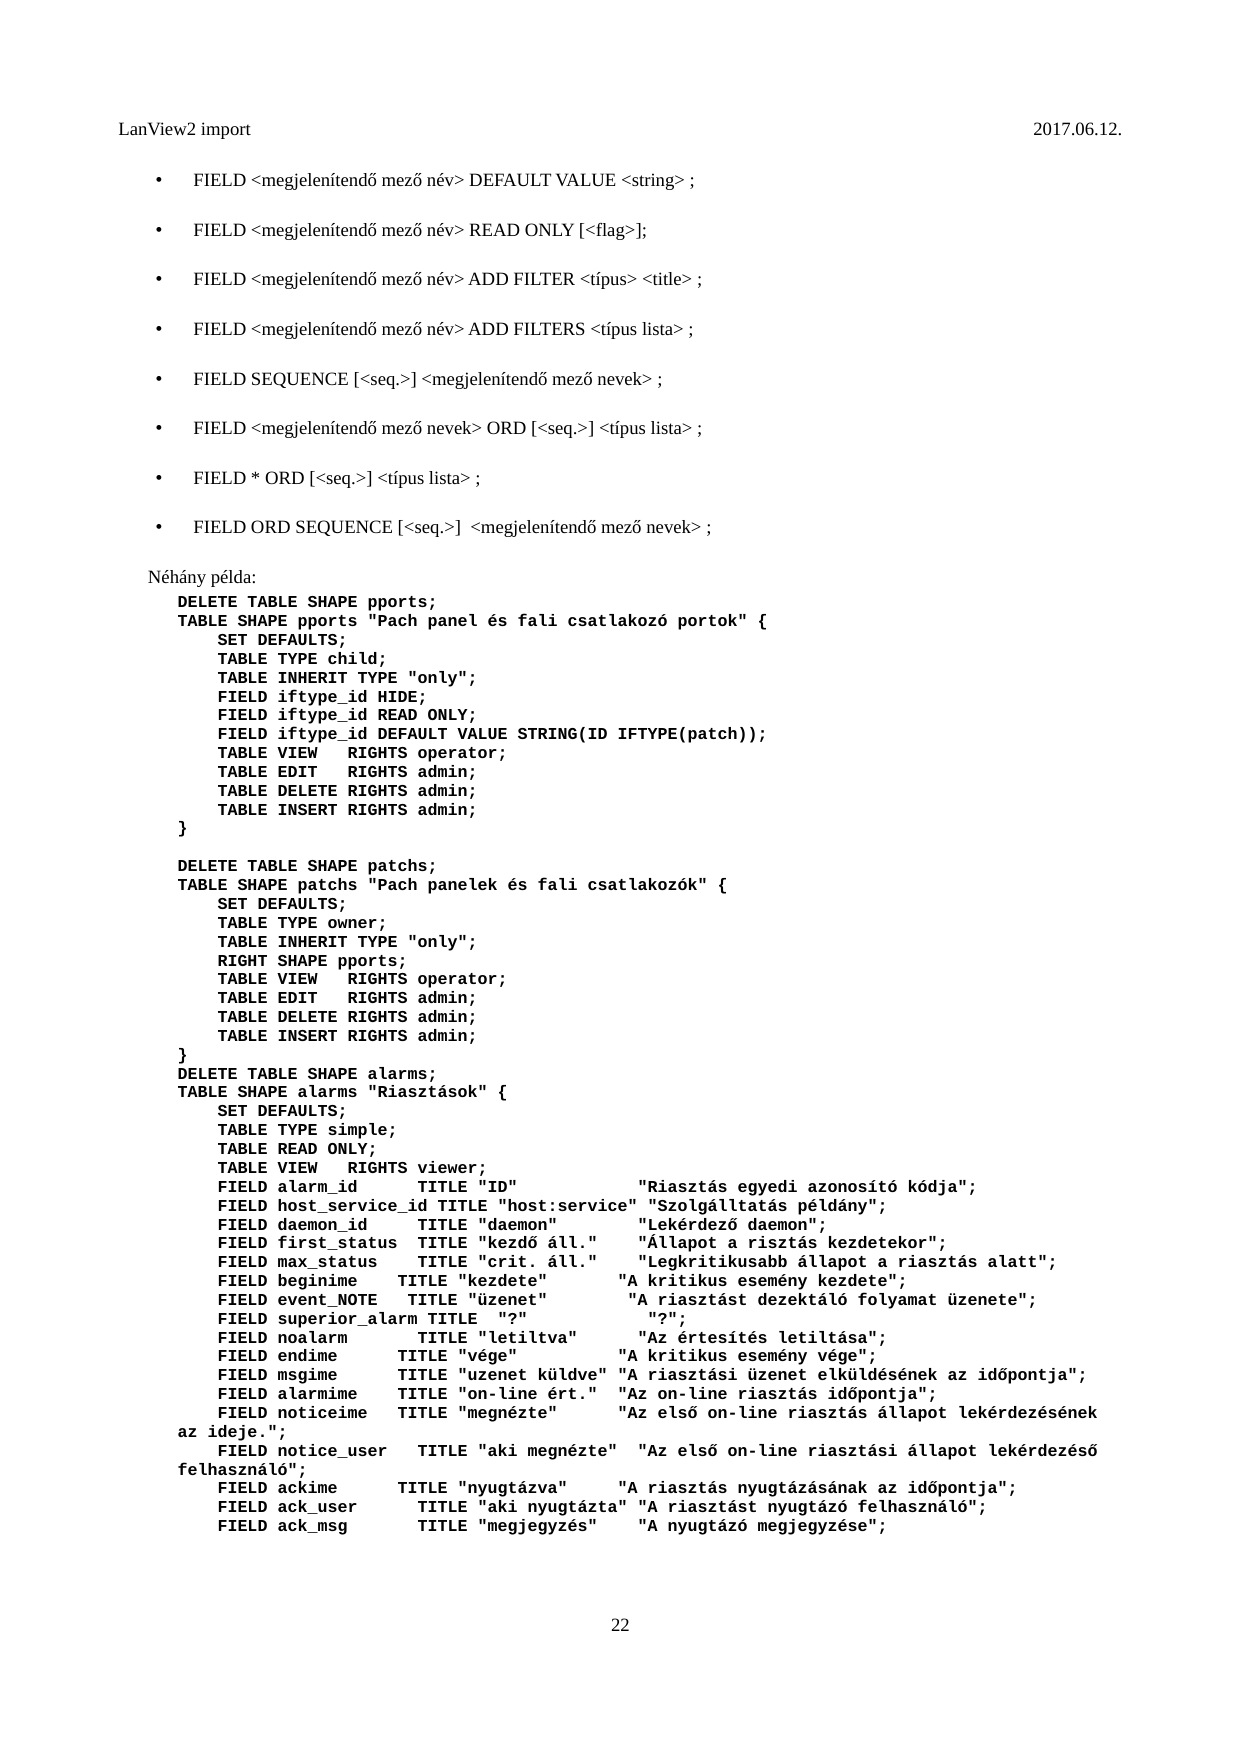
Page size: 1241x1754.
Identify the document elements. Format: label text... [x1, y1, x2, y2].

list FIELD <megjelenítendő mező név> ADD FILTERS <típus lista> ; [156, 318, 1122, 361]
text Néhány példa: [118, 566, 1122, 587]
list FIELD <megjelenítendő mező nevek> ORD [<seq.>] <típus lista> ; [156, 417, 1122, 460]
text FIELD msgime TITLE "uzenet küldve" "A riasztási üzenet elküldésének az időpontja"; [177, 1367, 1122, 1386]
text DELETE TABLE SHAPE alarms; [177, 1065, 1122, 1084]
text TABLE INHERIT TYPE "only"; [177, 933, 1122, 952]
text TABLE INSERT RIGHTS admin; [177, 1027, 1122, 1046]
list FIELD ORD SEQUENCE [<seq.>] <megjelenítendő mező nevek> ; [156, 516, 1122, 559]
text TABLE EDIT RIGHTS admin; [177, 763, 1122, 782]
text FIELD iftype_id DEFAULT VALUE STRING(ID IFTYPE(patch)); [177, 726, 1122, 745]
text TABLE READ ONLY; [177, 1141, 1122, 1159]
text TABLE SHAPE pports "Pach panel és fali csatlakozó portok" { [177, 613, 1122, 632]
text FIELD noalarm TITLE "letiltva" "Az értesítés letiltása"; [177, 1329, 1122, 1348]
text TABLE SHAPE alarms "Riasztások" { [177, 1084, 1122, 1103]
list FIELD <megjelenítendő mező név> READ ONLY [<flag>]; [156, 219, 1122, 262]
text FIELD ack_msg TITLE "megjegyzés" "A nyugtázó megjegyzése"; [177, 1518, 1122, 1537]
text SET DEFAULTS; [177, 896, 1122, 914]
text FIELD beginime TITLE "kezdete" "A kritikus esemény kezdete"; [177, 1273, 1122, 1291]
text FIELD daemon_id TITLE "daemon" "Lekérdező daemon"; [177, 1216, 1122, 1235]
text FIELD noticeime TITLE "megnézte" "Az első on-line riasztás állapot lekérdezésének az ideje."; [177, 1404, 1122, 1442]
text } [177, 1046, 1122, 1065]
text TABLE INHERIT TYPE "only"; [177, 669, 1122, 688]
text FIELD alarmime TITLE "on-line ért." "Az on-line riasztás időpontja"; [177, 1386, 1122, 1404]
text DELETE TABLE SHAPE pports; [177, 594, 1122, 613]
list FIELD * ORD [<seq.>] <típus lista> ; [156, 467, 1122, 510]
list FIELD <megjelenítendő mező név> ADD FILTER <típus> <title> ; [156, 268, 1122, 311]
text TABLE VIEW RIGHTS viewer; [177, 1159, 1122, 1178]
text TABLE VIEW RIGHTS operator; [177, 745, 1122, 763]
text } [177, 820, 1122, 839]
text TABLE TYPE simple; [177, 1122, 1122, 1141]
text TABLE TYPE child; [177, 650, 1122, 669]
text FIELD ackime TITLE "nyugtázva" "A riasztás nyugtázásának az időpontja"; [177, 1480, 1122, 1499]
text FIELD host_service_id TITLE "host:service" "Szolgálltatás példány"; [177, 1197, 1122, 1216]
text SET DEFAULTS; [177, 1103, 1122, 1122]
text TABLE SHAPE patchs "Pach panelek és fali csatlakozók" { [177, 877, 1122, 896]
text RIGHT SHAPE pports; [177, 952, 1122, 971]
list FIELD SEQUENCE [<seq.>] <megjelenítendő mező nevek> ; [156, 367, 1122, 411]
text FIELD max_status TITLE "crit. áll." "Legkritikusabb állapot a riasztás alatt"; [177, 1254, 1122, 1273]
text TABLE INSERT RIGHTS admin; [177, 801, 1122, 820]
text FIELD iftype_id HIDE; [177, 688, 1122, 707]
text FIELD alarm_id TITLE "ID" "Riasztás egyedi azonosító kódja"; [177, 1178, 1122, 1197]
text TABLE DELETE RIGHTS admin; [177, 782, 1122, 801]
text FIELD superior_alarm TITLE "?" "?"; [177, 1310, 1122, 1329]
text DELETE TABLE SHAPE patchs; [177, 858, 1122, 877]
text FIELD iftype_id READ ONLY; [177, 707, 1122, 726]
text FIELD notice_user TITLE "aki megnézte" "Az első on-line riasztási állapot lekérdezéső felhasználó"; [177, 1442, 1122, 1480]
text FIELD endime TITLE "vége" "A kritikus esemény vége"; [177, 1348, 1122, 1367]
text FIELD ack_user TITLE "aki nyugtázta" "A riasztást nyugtázó felhasználó"; [177, 1499, 1122, 1518]
text FIELD event_NOTE TITLE "üzenet" "A riasztást dezektáló folyamat üzenete"; [177, 1291, 1122, 1310]
text TABLE EDIT RIGHTS admin; [177, 990, 1122, 1009]
text TABLE DELETE RIGHTS admin; [177, 1009, 1122, 1027]
list FIELD <megjelenítendő mező név> DEFAULT VALUE <string> ; [156, 169, 1122, 212]
text FIELD first_status TITLE "kezdő áll." "Állapot a risztás kezdetekor"; [177, 1235, 1122, 1254]
text TABLE VIEW RIGHTS operator; [177, 971, 1122, 990]
text SET DEFAULTS; [177, 632, 1122, 650]
text TABLE TYPE owner; [177, 914, 1122, 933]
